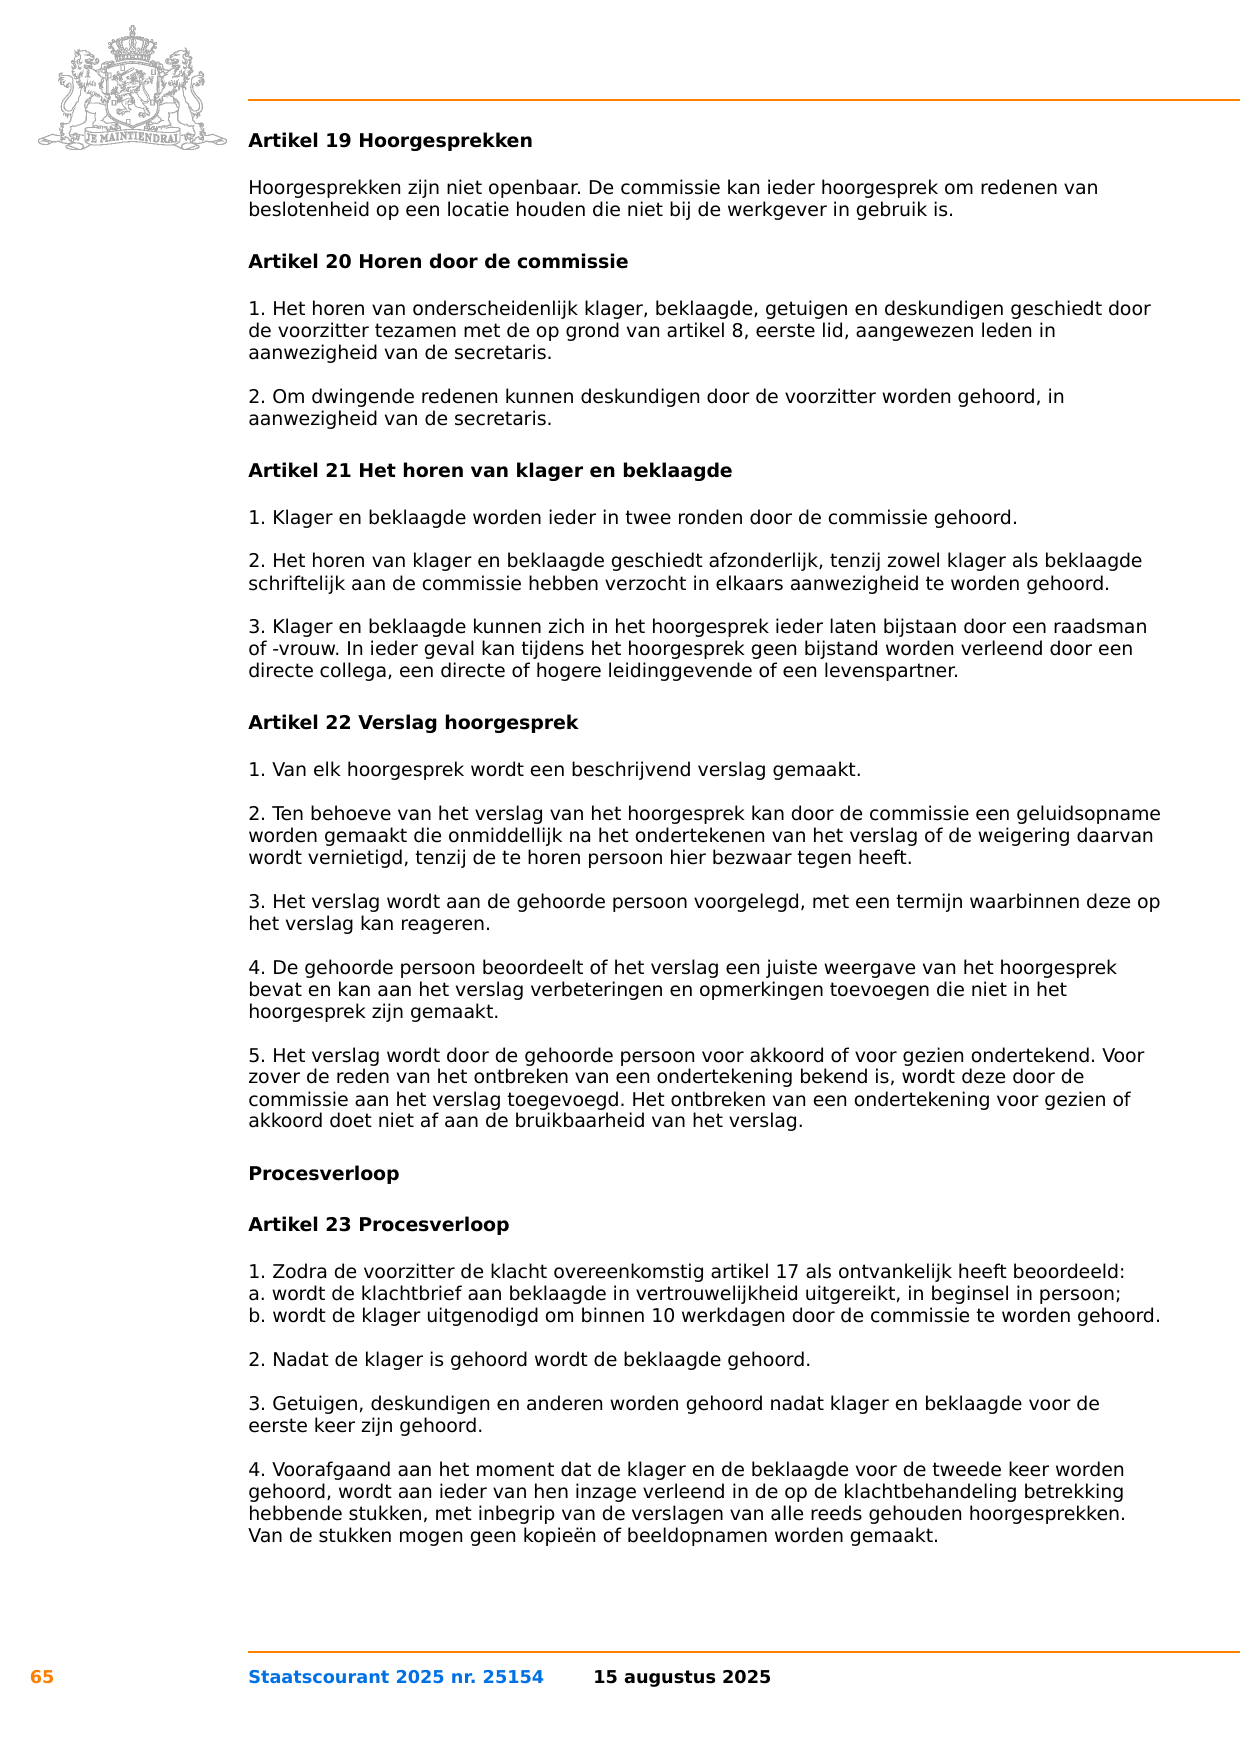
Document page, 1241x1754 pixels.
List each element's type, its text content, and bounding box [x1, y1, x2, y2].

subtitle Artikel 22 Verslag hoorgesprek [248, 712, 1163, 734]
text 4. De gehoorde persoon beoordeelt of het verslag een juiste weergave van het hoorgesprek bevat en kan aan het verslag verbeteringen en opmerkingen toevoegen die niet in het hoorgesprek zijn gemaakt. [248, 957, 1163, 1023]
subtitle Artikel 19 Hoorgesprekken [248, 130, 1163, 152]
text 3. Klager en beklaagde kunnen zich in het hoorgesprek ieder laten bijstaan door een raadsman of -vrouw. In ieder geval kan tijdens het hoorgesprek geen bijstand worden verleend door een directe collega, een directe of hogere leidinggevende of een levenspartner. [248, 616, 1163, 682]
text 5. Het verslag wordt door de gehoorde persoon voor akkoord of voor gezien ondertekend. Voor zover de reden van het ontbreken van een ondertekening bekend is, wordt deze door de commissie aan het verslag toegevoegd. Het ontbreken van een ondertekening voor gezien of akkoord doet niet af aan de bruikbaarheid van het verslag. [248, 1044, 1163, 1132]
text a. wordt de klachtbrief aan beklaagde in vertrouwelijkheid uitgereikt, in beginsel in persoon; [248, 1283, 1163, 1305]
text 1. Van elk hoorgesprek wordt een beschrijvend verslag gemaakt. [248, 759, 1163, 781]
text 4. Voorafgaand aan het moment dat de klager en de beklaagde voor de tweede keer worden gehoord, wordt aan ieder van hen inzage verleend in de op de klachtbehandeling betrekking hebbende stukken, met inbegrip van de verslagen van alle reeds gehouden hoorgesprekken. Van de stukken mogen geen kopieën of beeldopnamen worden gemaakt. [248, 1459, 1163, 1547]
text 3. Het verslag wordt aan de gehoorde persoon voorgelegd, met een termijn waarbinnen deze op het verslag kan reageren. [248, 891, 1163, 935]
subtitle Artikel 21 Het horen van klager en beklaagde [248, 459, 1163, 482]
text 2. Nadat de klager is gehoord wordt de beklaagde gehoord. [248, 1349, 1163, 1371]
text 3. Getuigen, deskundigen en anderen worden gehoord nadat klager en beklaagde voor de eerste keer zijn gehoord. [248, 1393, 1163, 1437]
text 2. Ten behoeve van het verslag van het hoorgesprek kan door de commissie een geluidsopname worden gemaakt die onmiddellijk na het ondertekenen van het verslag of de weigering daarvan wordt vernietigd, tenzij de te horen persoon hier bezwaar tegen heeft. [248, 803, 1163, 869]
picture [38, 25, 227, 150]
text b. wordt de klager uitgenodigd om binnen 10 werkdagen door de commissie te worden gehoord. [248, 1305, 1163, 1327]
subtitle Artikel 23 Procesverloop [248, 1214, 1163, 1236]
text 1. Klager en beklaagde worden ieder in twee ronden door de commissie gehoord. [248, 507, 1163, 528]
subtitle Procesverloop [248, 1162, 1163, 1184]
text 2. Het horen van klager en beklaagde geschiedt afzonderlijk, tenzij zowel klager als beklaagde schriftelijk aan de commissie hebben verzocht in elkaars aanwezigheid te worden gehoord. [248, 550, 1163, 594]
subtitle Artikel 20 Horen door de commissie [248, 251, 1163, 273]
text 2. Om dwingende redenen kunnen deskundigen door de voorzitter worden gehoord, in aanwezigheid van de secretaris. [248, 386, 1163, 429]
text 1. Het horen van onderscheidenlijk klager, beklaagde, getuigen en deskundigen geschiedt door de voorzitter tezamen met de op grond van artikel 8, eerste lid, aangewezen leden in aanwezigheid van de secretaris. [248, 298, 1163, 364]
text 1. Zodra de voorzitter de klacht overeenkomstig artikel 17 als ontvankelijk heeft beoordeeld: [248, 1261, 1163, 1283]
text Hoorgesprekken zijn niet openbaar. De commissie kan ieder hoorgesprek om redenen van beslotenheid op een locatie houden die niet bij de werkgever in gebruik is. [248, 177, 1163, 221]
